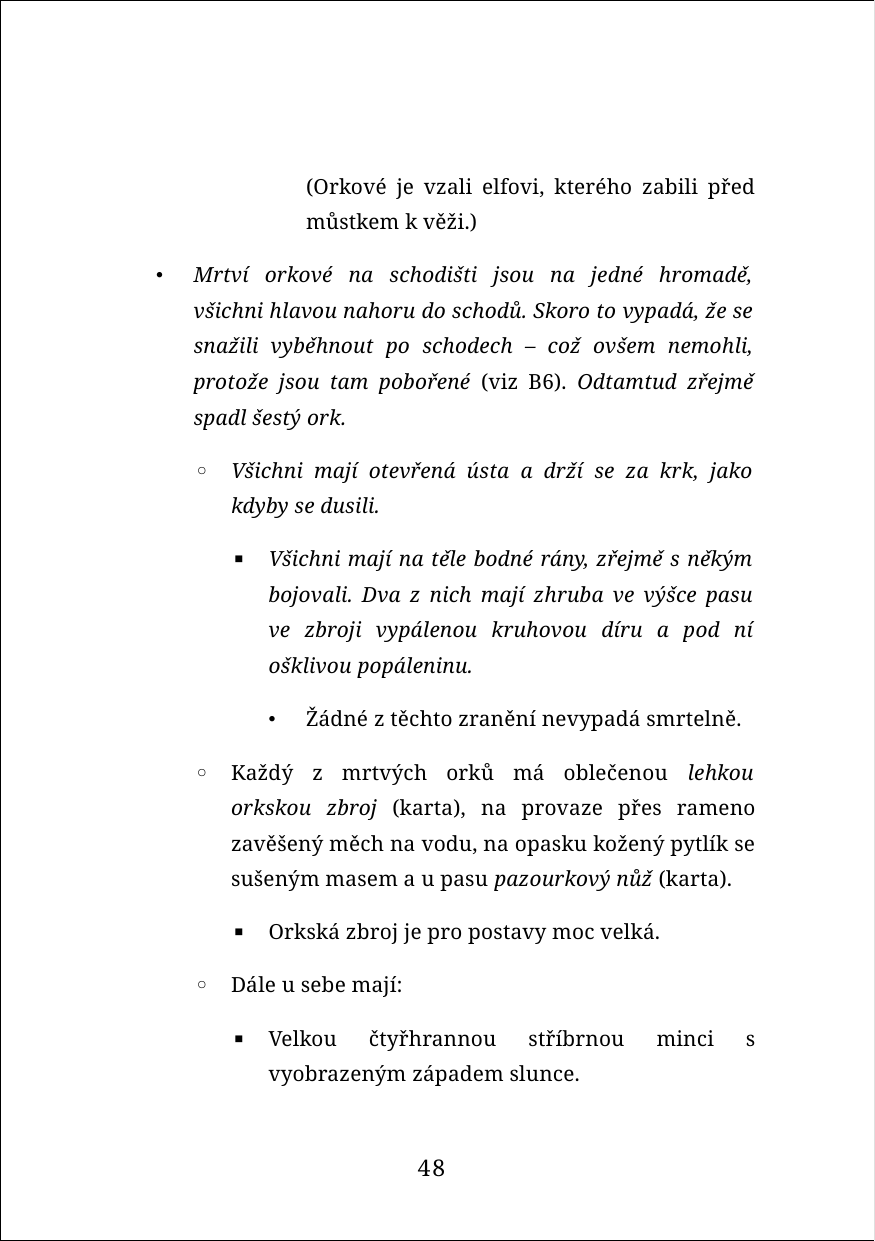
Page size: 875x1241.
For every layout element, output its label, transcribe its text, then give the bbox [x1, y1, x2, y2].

list Žádné z těchto zranění nevypadá smrtelně. [268, 704, 756, 733]
list (Orkové je vzali elfovi, kterého zabili před můstkem k věži.) [268, 172, 756, 236]
list Každý z mrtvých orků má oblečenou lehkou orkskou zbroj (karta), na provaze přes rameno zavěšený měch na vodu, na opasku kožený pytlík se sušeným masem a u pasu pazourkový nůž (karta). [193, 758, 756, 893]
list Dále u sebe mají: [193, 971, 756, 999]
list Velkou čtyřhrannou stříbrnou minci s vyobrazeným západem slunce. [231, 1024, 756, 1088]
list Všichni mají otevřená ústa a drží se za krk, jako kdyby se dusili. [193, 456, 756, 520]
list Všichni mají na těle bodné rány, zřejmě s někým bojovali. Dva z nich mají zhruba ve výšce pasu ve zbroji vypálenou kruhovou díru a pod ní ošklivou popáleninu. [231, 544, 756, 679]
list Orkská zbroj je pro postavy moc velká. [231, 917, 756, 946]
list Mrtví orkové na schodišti jsou na jedné hromadě, všichni hlavou nahoru do schodů. Skoro to vypadá, že se snažili vyběhnout po schodech – což ovšem nemohli, protože jsou tam pobořené (viz B6). Odtamtud zřejmě spadl šestý ork. [156, 261, 756, 431]
